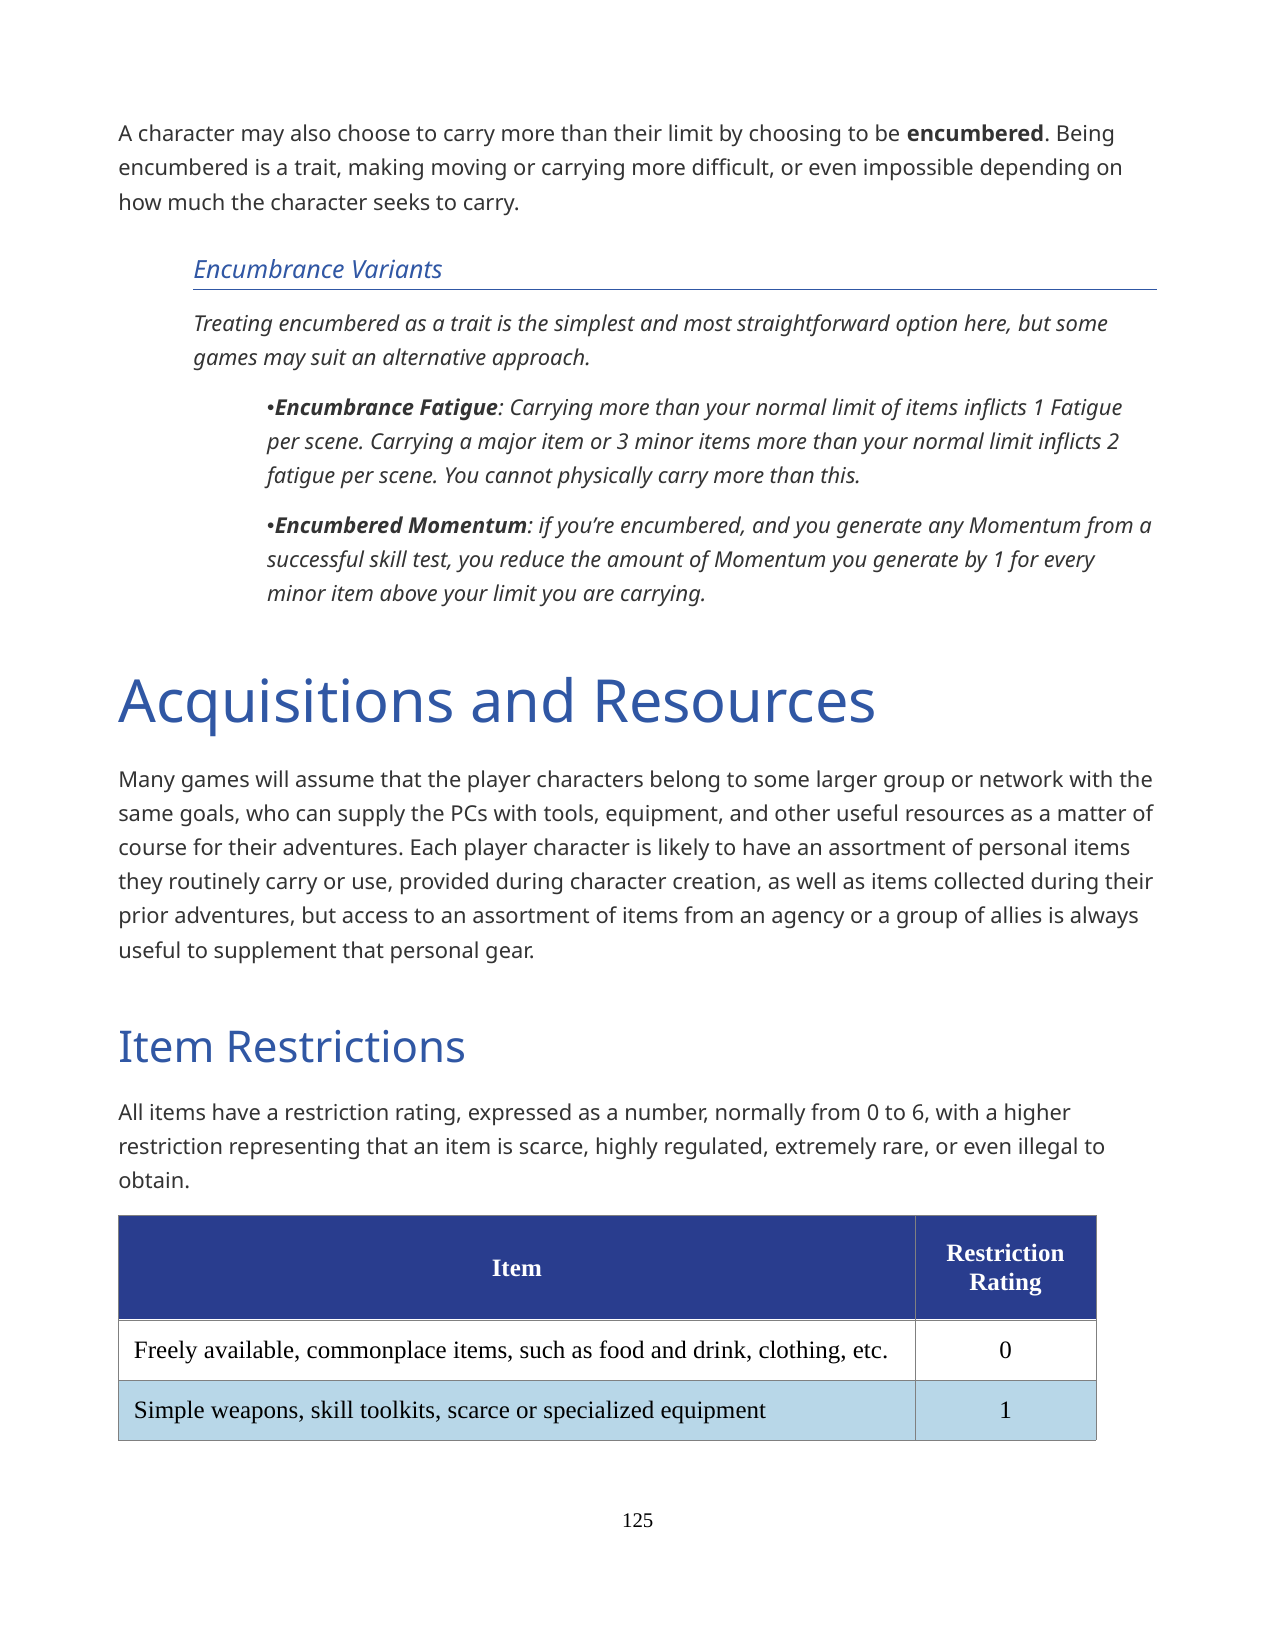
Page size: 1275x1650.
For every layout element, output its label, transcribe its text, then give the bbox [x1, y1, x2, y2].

text Treating encumbered as a trait is the simplest and most straightforward option here, but some games may suit an alternative approach. [193, 308, 1157, 372]
text All items have a restriction rating, expressed as a number, normally from 0 to 6, with a higher restriction representing that an item is scarce, highly regulated, extremely rare, or even illegal to obtain. [118, 1097, 1157, 1195]
subtitle Encumbrance Variants [193, 252, 1157, 289]
table_cell 0 [916, 1321, 1096, 1379]
table_cell Simple weapons, skill toolkits, scarce or specialized equipment [119, 1381, 915, 1440]
subtitle Acquisitions and Resources [118, 659, 1157, 740]
text Many games will assume that the player characters belong to some larger group or network with the same goals, who can supply the PCs with tools, equipment, and other useful resources as a matter of course for their adventures. Each player character is likely to have an assortment of personal items they routinely carry or use, provided during character creation, as well as items collected during their prior adventures, but access to an assortment of items from an agency or a group of allies is always useful to supplement that personal gear. [118, 764, 1157, 964]
subtitle Item Restrictions [118, 1016, 1157, 1075]
table_header Restriction Rating [916, 1216, 1096, 1319]
list Encumbered Momentum: if you’re encumbered, and you generate any Momentum from a successful skill test, you reduce the amount of Momentum you generate by 1 for every minor item above your limit you are carrying. [193, 510, 1157, 608]
table_cell Freely available, commonplace items, such as food and drink, clothing, etc. [119, 1321, 915, 1379]
list Encumbrance Fatigue: Carrying more than your normal limit of items inflicts 1 Fatigue per scene. Carrying a major item or 3 minor items more than your normal limit inflicts 2 fatigue per scene. You cannot physically carry more than this. [193, 392, 1157, 490]
table_header Item [119, 1216, 915, 1319]
table_cell 1 [916, 1381, 1096, 1440]
text A character may also choose to carry more than their limit by choosing to be encumbered. Being encumbered is a trait, making moving or carrying more difficult, or even impossible depending on how much the character seeks to carry. [118, 118, 1157, 216]
